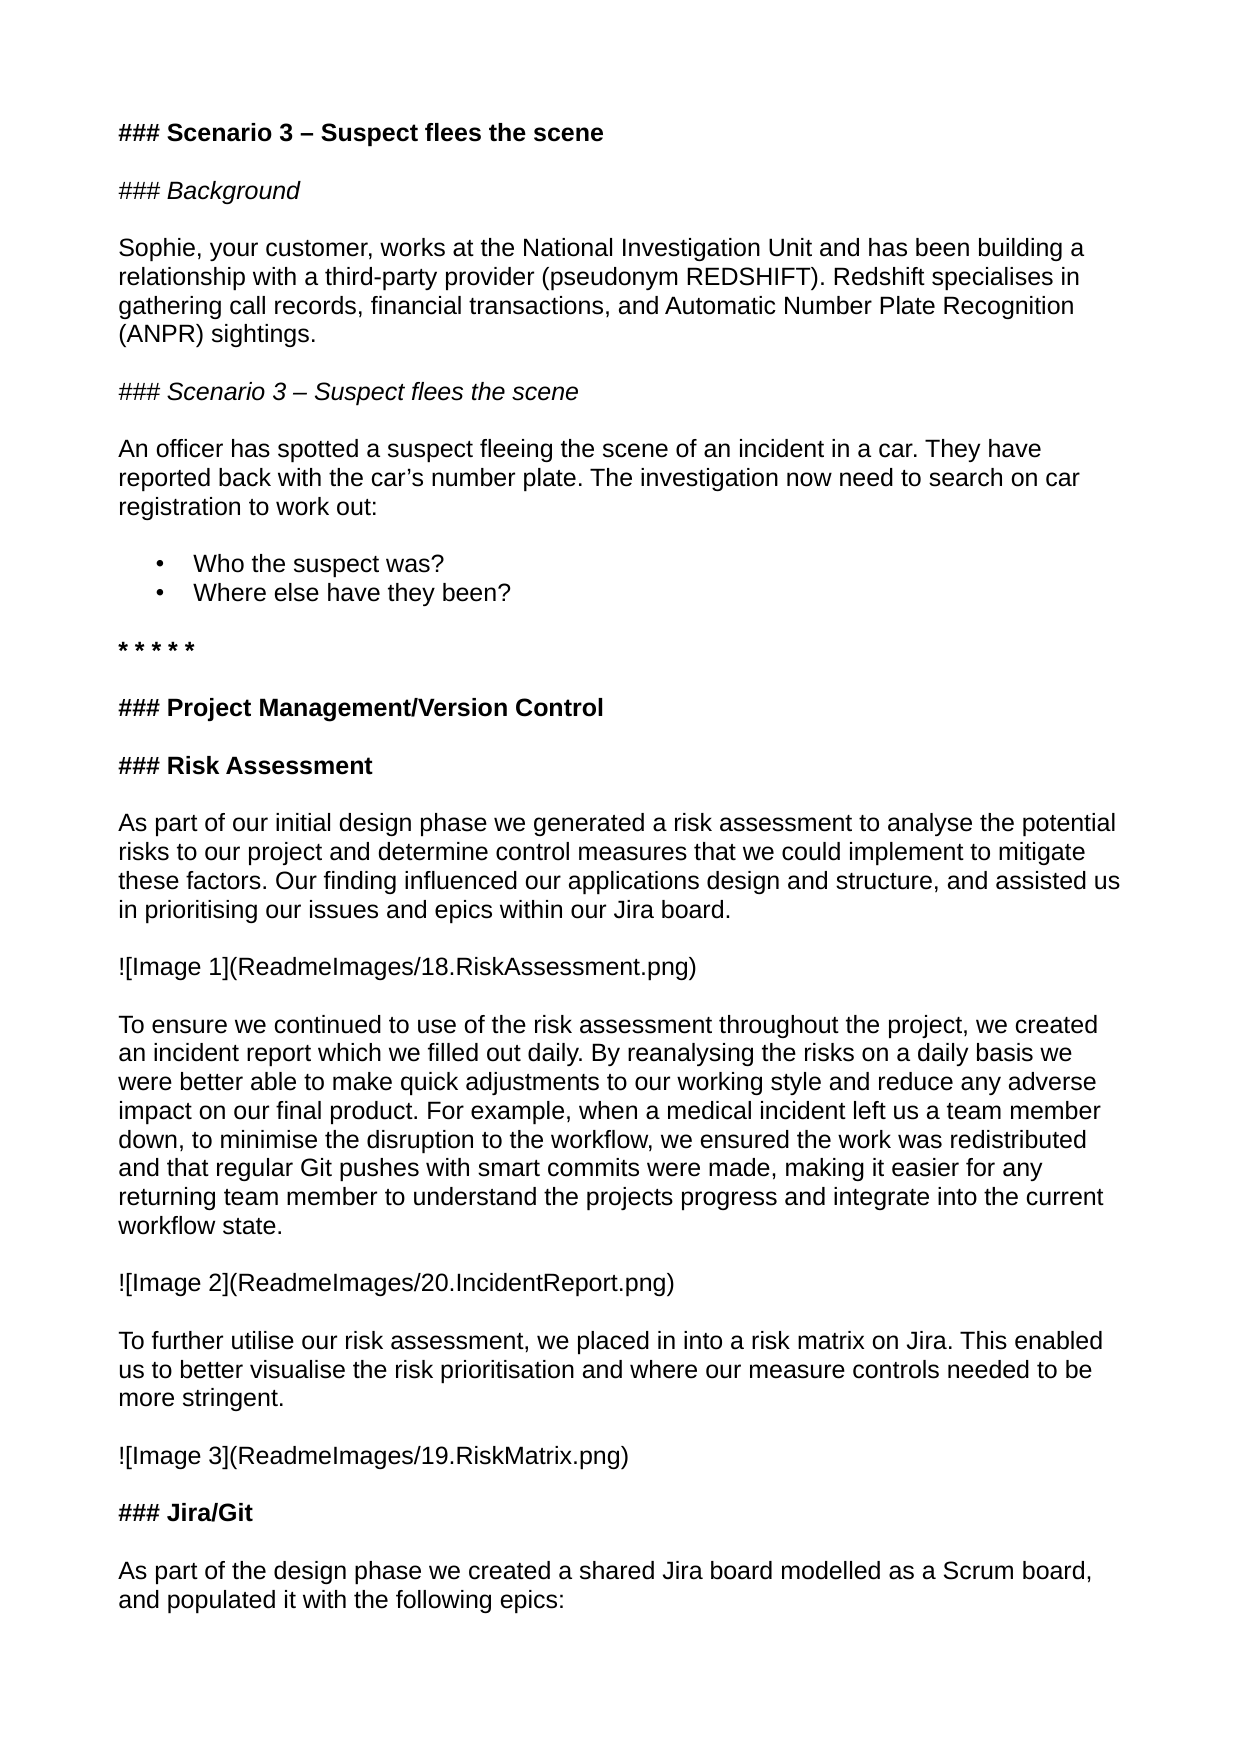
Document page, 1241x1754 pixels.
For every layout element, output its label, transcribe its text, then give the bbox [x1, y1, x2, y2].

text Sophie, your customer, works at the National Investigation Unit and has been building a relationship with a third-party provider (pseudonym REDSHIFT). Redshift specialises in gathering call records, financial transactions, and Automatic Number Plate Recognition (ANPR) sightings. [118, 233, 1122, 348]
list Who the suspect was? [156, 549, 1122, 578]
text ### Risk Assessment [118, 751, 1122, 779]
text As part of the design phase we created a shared Jira board modelled as a Scrum board, and populated it with the following epics: [118, 1556, 1122, 1613]
text ![Image 3](ReadmeImages/19.RiskMatrix.png) [118, 1441, 1122, 1469]
text ### Jira/Git [118, 1498, 1122, 1527]
text * * * * * [118, 636, 1122, 664]
text To ensure we continued to use of the risk assessment throughout the project, we created an incident report which we filled out daily. By reanalysing the risks on a daily basis we were better able to make quick adjustments to our working style and reduce any adverse impact on our final product. For example, when a medical incident left us a team member down, to minimise the disruption to the workflow, we ensured the work was redistributed and that regular Git pushes with smart commits were made, making it easier for any returning team member to understand the projects progress and integrate into the current workflow state. [118, 1009, 1122, 1239]
text An officer has spotted a suspect fleeing the scene of an incident in a car. They have reported back with the car’s number plate. The investigation now need to search on car registration to work out: [118, 434, 1122, 521]
text ![Image 2](ReadmeImages/20.IncidentReport.png) [118, 1268, 1122, 1297]
list Where else have they been? [156, 578, 1122, 607]
text As part of our initial design phase we generated a risk assessment to analyse the potential risks to our project and determine control measures that we could implement to mitigate these factors. Our finding influenced our applications design and structure, and assisted us in prioritising our issues and epics within our Jira board. [118, 808, 1122, 923]
text ### Background [118, 176, 1122, 204]
text ![Image 1](ReadmeImages/18.RiskAssessment.png) [118, 923, 1122, 981]
text To further utilise our risk assessment, we placed in into a risk matrix on Jira. This enabled us to better visualise the risk prioritisation and where our measure controls needed to be more stringent. [118, 1326, 1122, 1412]
text ### Scenario 3 – Suspect flees the scene [118, 118, 1122, 147]
text ### Scenario 3 – Suspect flees the scene [118, 377, 1122, 406]
text ### Project Management/Version Control [118, 693, 1122, 722]
